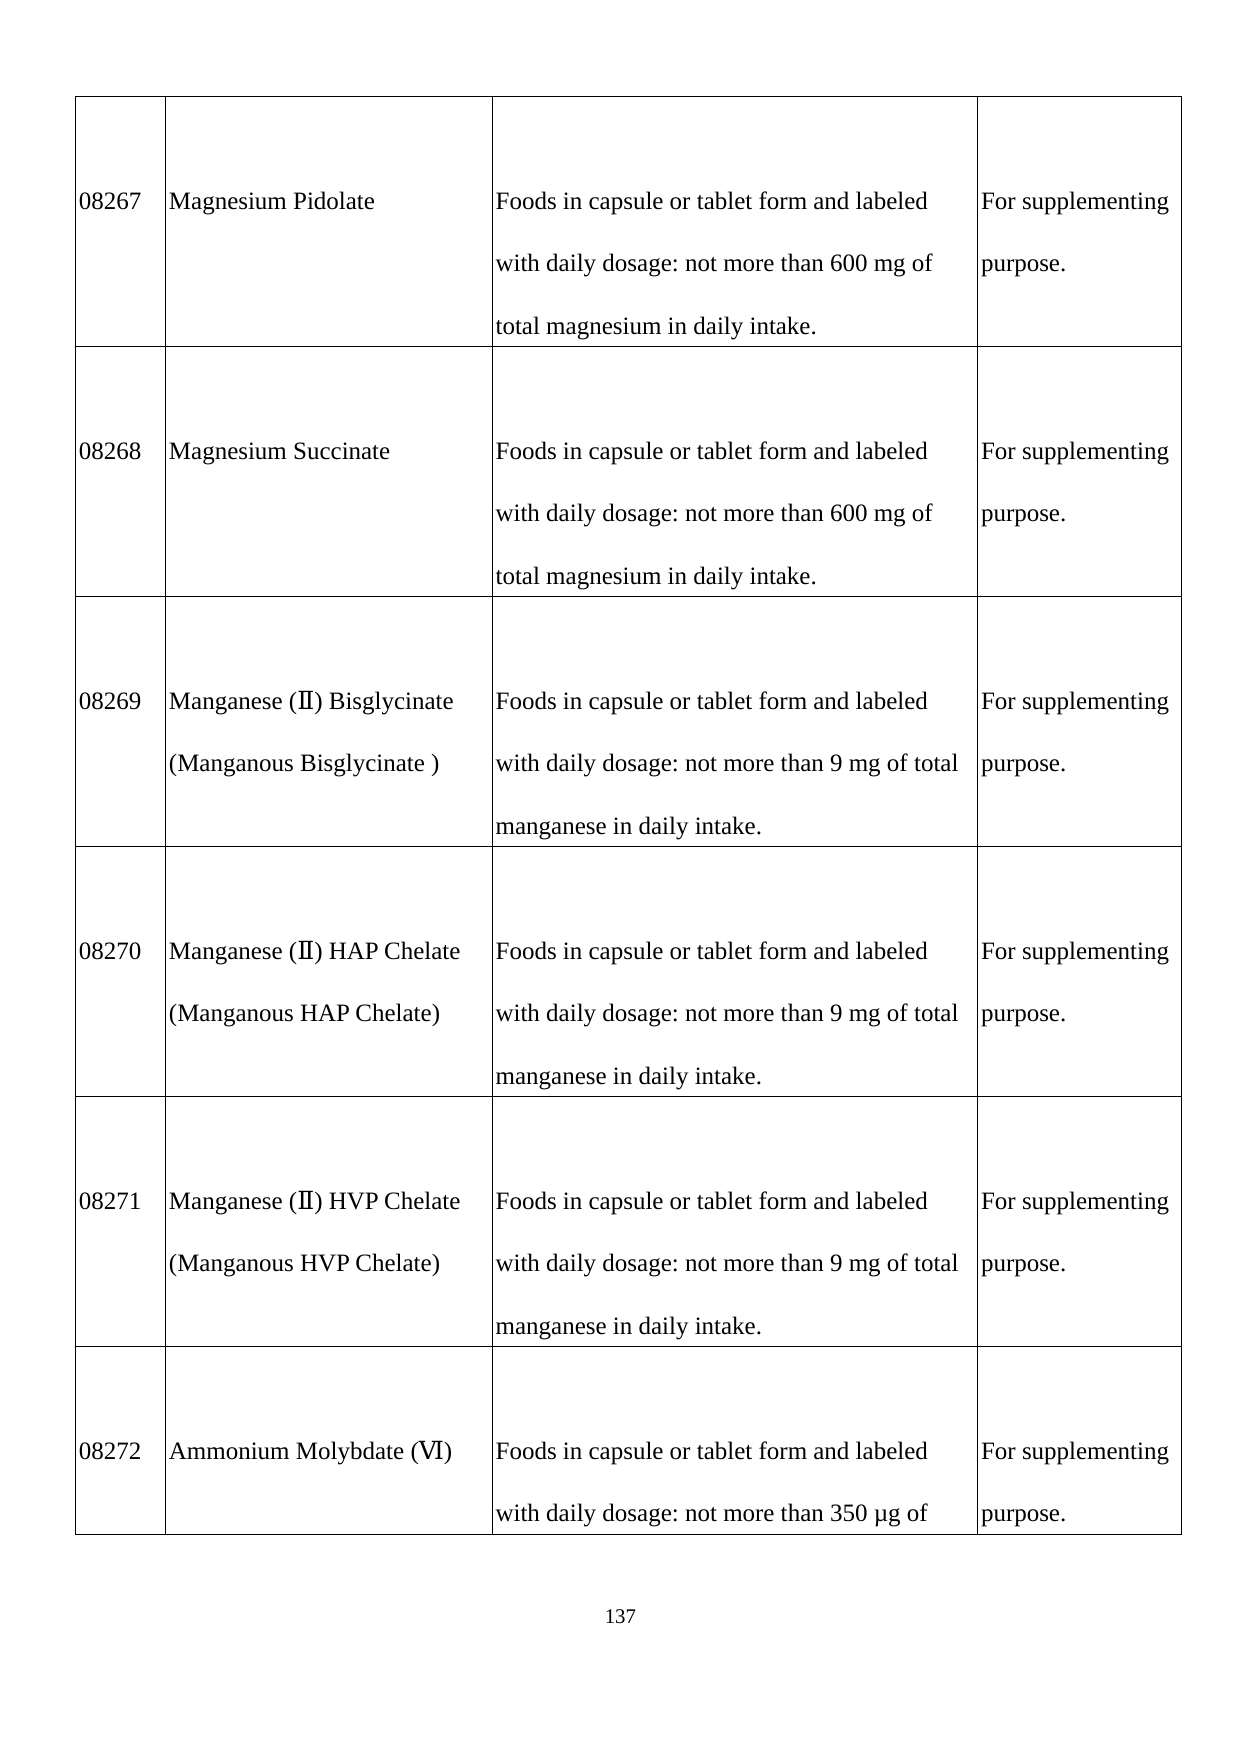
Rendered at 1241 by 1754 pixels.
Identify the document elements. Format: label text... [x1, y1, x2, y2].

table_cell 08272 [76, 1347, 165, 1534]
table_cell Foods in capsule or tablet form and labeled with daily dosage: not more than 9 mg of total manganese in daily intake. [493, 1097, 977, 1346]
table_cell Ammonium Molybdate (Ⅵ) [166, 1347, 492, 1534]
table_cell Manganese (Ⅱ) Bisglycinate (Manganous Bisglycinate ) [166, 597, 492, 846]
table_cell Magnesium Pidolate [166, 97, 492, 346]
table_cell Magnesium Succinate [166, 347, 492, 596]
table_cell Foods in capsule or tablet form and labeled with daily dosage: not more than 600 mg of total magnesium in daily intake. [493, 347, 977, 596]
table_cell Foods in capsule or tablet form and labeled with daily dosage: not more than 350 µg of [493, 1347, 977, 1534]
table_cell 08268 [76, 347, 165, 596]
table_cell For supplementing purpose. [978, 597, 1181, 846]
table_cell For supplementing purpose. [978, 1097, 1181, 1346]
table_cell 08269 [76, 597, 165, 846]
table_cell For supplementing purpose. [978, 847, 1181, 1096]
table_cell For supplementing purpose. [978, 347, 1181, 596]
table_cell Foods in capsule or tablet form and labeled with daily dosage: not more than 9 mg of total manganese in daily intake. [493, 847, 977, 1096]
table_cell 08267 [76, 97, 165, 346]
table_cell 08271 [76, 1097, 165, 1346]
table_cell Foods in capsule or tablet form and labeled with daily dosage: not more than 9 mg of total manganese in daily intake. [493, 597, 977, 846]
table_cell Manganese (Ⅱ) HAP Chelate (Manganous HAP Chelate) [166, 847, 492, 1096]
table_cell 08270 [76, 847, 165, 1096]
table_cell Foods in capsule or tablet form and labeled with daily dosage: not more than 600 mg of total magnesium in daily intake. [493, 97, 977, 346]
table_cell For supplementing purpose. [978, 1347, 1181, 1534]
table_cell For supplementing purpose. [978, 97, 1181, 346]
table_cell Manganese (Ⅱ) HVP Chelate (Manganous HVP Chelate) [166, 1097, 492, 1346]
